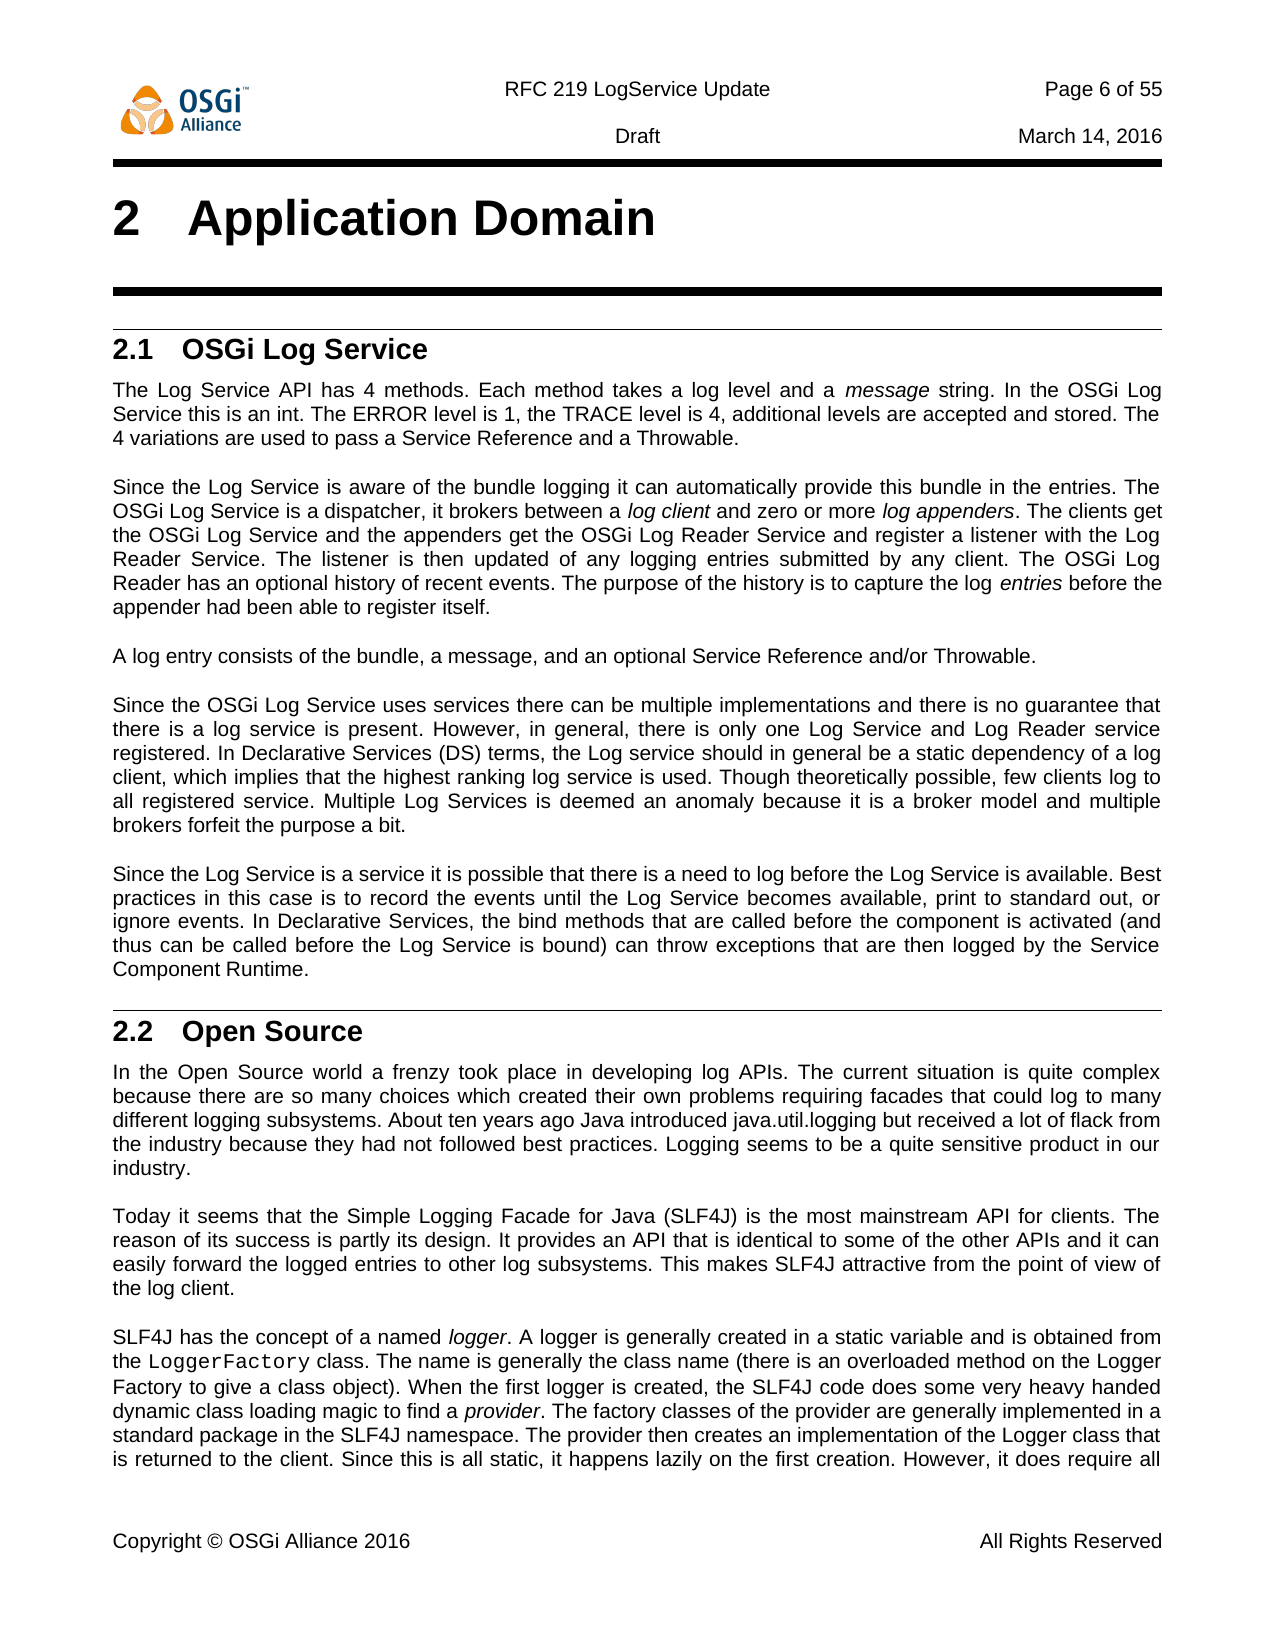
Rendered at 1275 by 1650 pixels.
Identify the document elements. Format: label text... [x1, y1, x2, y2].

text The Log Service API has 4 methods. Each method takes a log level and a message string. In the OSGi Log Service this is an int. The ERROR level is 1, the TRACE level is 4, additional levels are accepted and stored. The 4 variations are used to pass a Service Reference and a Throwable. [112, 378, 1162, 450]
text Since the Log Service is a service it is possible that there is a need to log before the Log Service is available. Best practices in this case is to record the events until the Log Service becomes available, print to standard out, or ignore events. In Declarative Services, the bind methods that are called before the component is activated (and thus can be called before the Log Service is bound) can throw exceptions that are then logged by the Service Component Runtime. [112, 861, 1162, 981]
text In the Open Source world a frenzy took place in developing log APIs. The current situation is quite complex because there are so many choices which created their own problems requiring facades that could log to many different logging subsystems. About ten years ago Java introduced java.util.logging but received a lot of flack from the industry because they had not followed best practices. Logging seems to be a quite sensitive product in our industry. [112, 1059, 1162, 1179]
text Since the OSGi Log Service uses services there can be multiple implementations and there is no guarantee that there is a log service is present. However, in general, there is only one Log Service and Log Reader service registered. In Declarative Services (DS) terms, the Log service should in general be a static dependency of a log client, which implies that the highest ranking log service is used. Though theoretically possible, few clients log to all registered service. Multiple Log Services is deemed an anomaly because it is a broker model and multiple brokers forfeit the purpose a bit. [112, 693, 1162, 836]
text Today it seems that the Simple Logging Facade for Java (SLF4J) is the most mainstream API for clients. The reason of its success is partly its design. It provides an API that is identical to some of the other APIs and it can easily forward the logged entries to other log subsystems. This makes SLF4J attractive from the point of view of the log client. [112, 1204, 1162, 1300]
text Since the Log Service is aware of the bundle logging it can automatically provide this bundle in the entries. The OSGi Log Service is a dispatcher, it brokers between a log client and zero or more log appenders. The clients get the OSGi Log Service and the appenders get the OSGi Log Reader Service and register a listener with the Log Reader Service. The listener is then updated of any logging entries submitted by any client. The OSGi Log Reader has an optional history of recent events. The purpose of the history is to capture the log entries before the appender had been able to register itself. [112, 475, 1162, 619]
picture [113, 78, 257, 142]
subtitle OSGi Log Service [112, 330, 1162, 366]
text A log entry consists of the bundle, a message, and an optional Service Reference and/or Throwable. [112, 644, 1162, 668]
subtitle Open Source [112, 1011, 1162, 1047]
text SLF4J has the concept of a named logger. A logger is generally created in a static variable and is obtained from the LoggerFactory class. The name is generally the class name (there is an overloaded method on the Logger Factory to give a class object). When the first logger is created, the SLF4J code does some very heavy handed dynamic class loading magic to find a provider. The factory classes of the provider are generally implemented in a standard package in the SLF4J namespace. The provider then creates an implementation of the Logger class that is returned to the client. Since this is all static, it happens lazily on the first creation. However, it does require all [112, 1325, 1162, 1471]
subtitle Application Domain [112, 160, 1162, 296]
